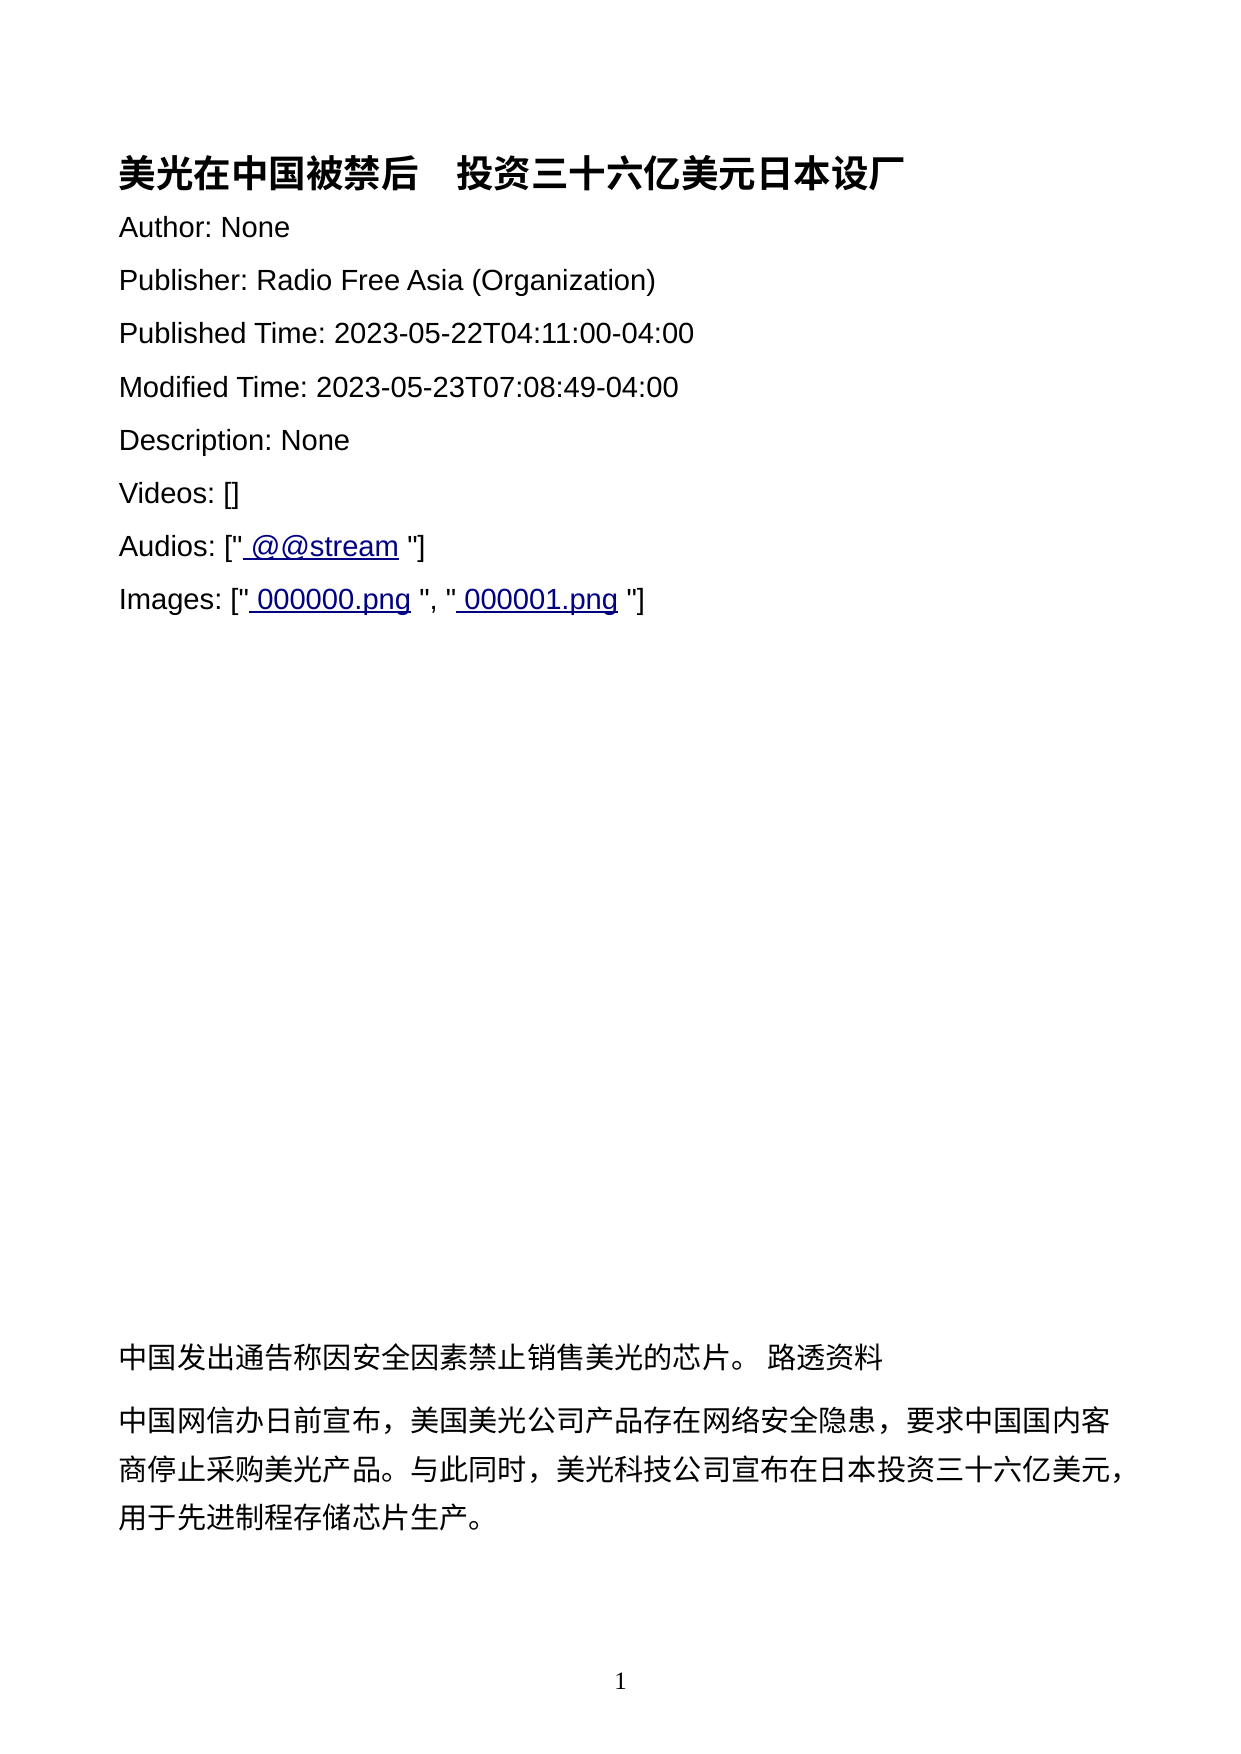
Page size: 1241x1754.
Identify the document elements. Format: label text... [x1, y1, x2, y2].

subtitle 美光在中国被禁后 投资三十六亿美元日本设厂 [118, 143, 1122, 198]
text Description: None [118, 423, 1122, 456]
text Modified Time: 2023-05-23T07:08:49-04:00 [118, 370, 1122, 403]
text Audios: [" @@stream "] [118, 529, 1122, 563]
text Published Time: 2023-05-22T04:11:00-04:00 [118, 317, 1122, 350]
text Publisher: Radio Free Asia (Organization) [118, 263, 1122, 297]
text Images: [" 000000.png ", " 000001.png "] [118, 582, 1122, 616]
text 中国网信办日前宣布，美国美光公司产品存在网络安全隐患，要求中国国内客商停止采购美光产品。与此同时，美光科技公司宣布在日本投资三十六亿美元，用于先进制程存储芯片生产。 [118, 1398, 1122, 1537]
text Author: None [118, 210, 1122, 244]
text Videos: [] [118, 476, 1122, 509]
text 中国发出通告称因安全因素禁止销售美光的芯片。 路透资料 [118, 635, 1122, 1377]
